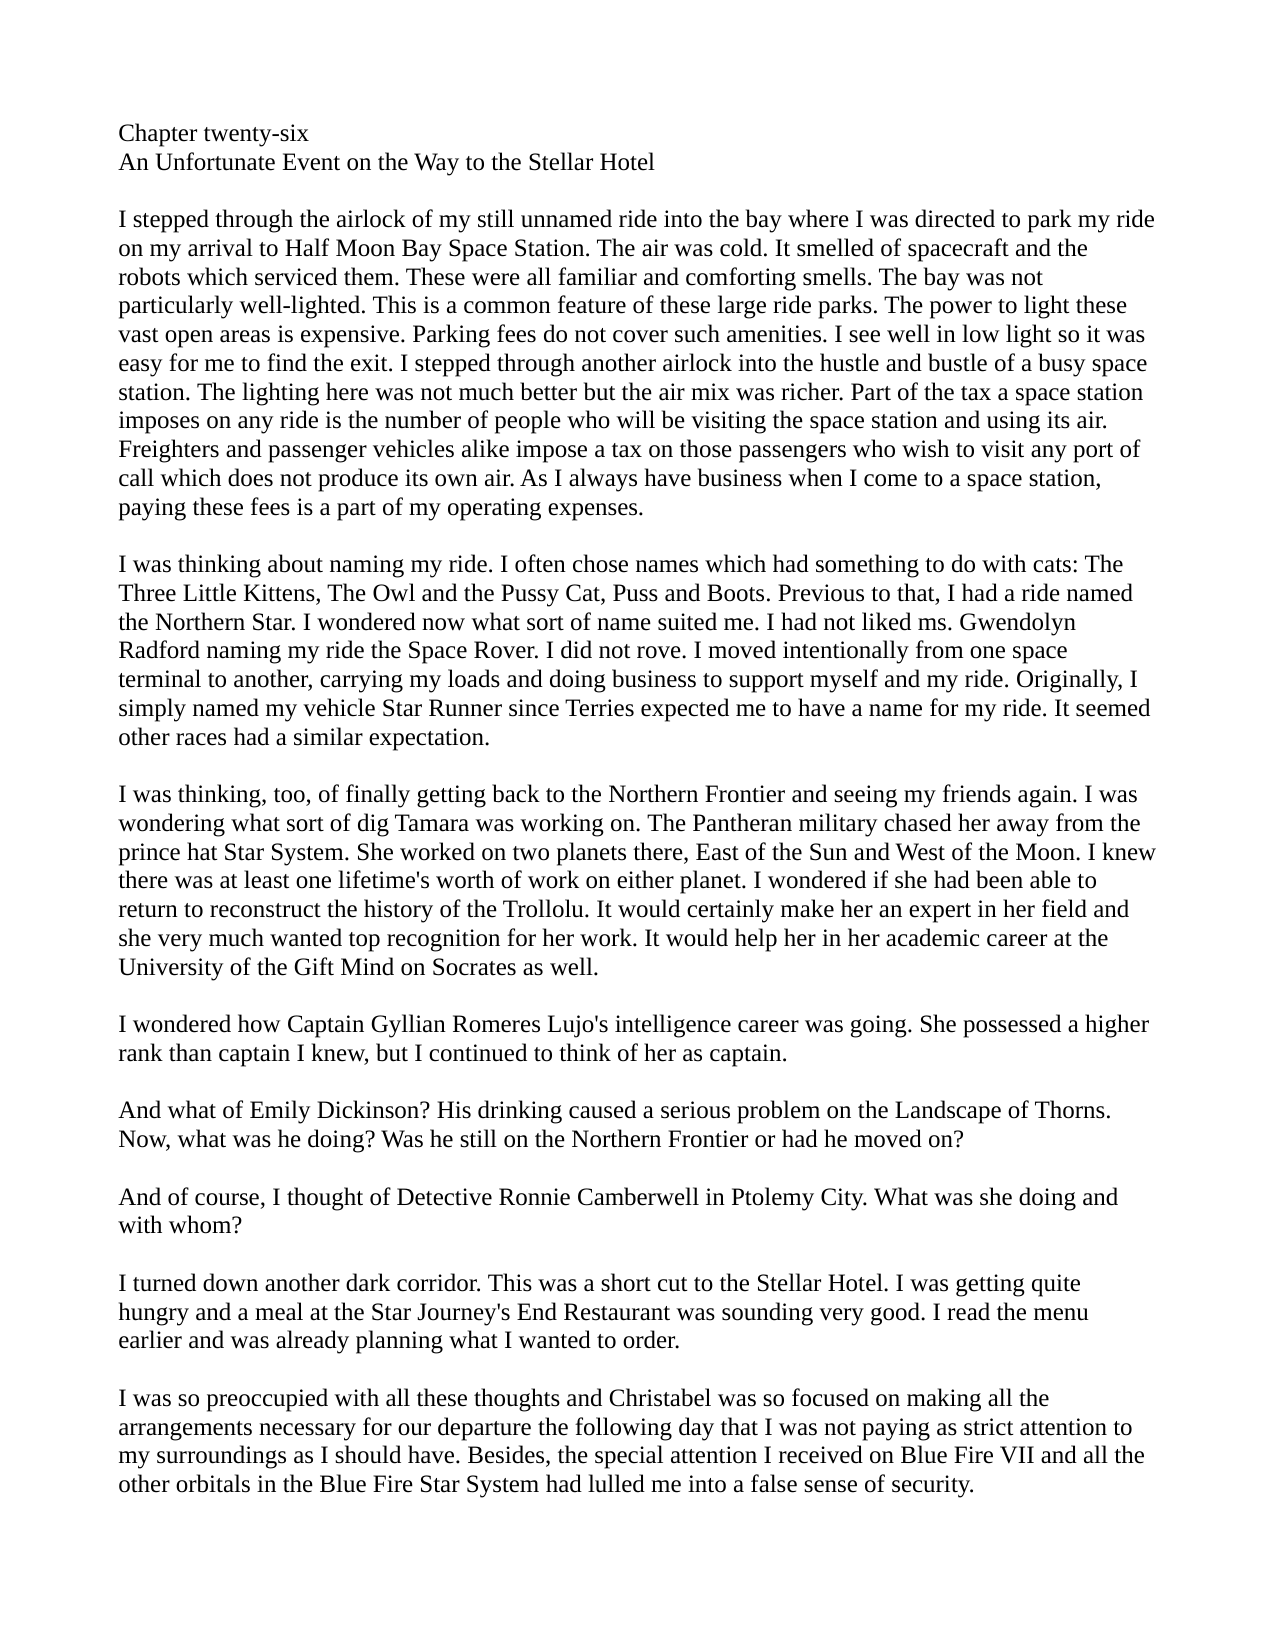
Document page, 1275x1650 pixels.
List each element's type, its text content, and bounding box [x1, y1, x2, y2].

text And what of Emily Dickinson? His drinking caused a serious problem on the Landscape of Thorns. Now, what was he doing? Was he still on the Northern Frontier or had he moved on? [118, 1096, 1157, 1153]
text I stepped through the airlock of my still unnamed ride into the bay where I was directed to park my ride on my arrival to Half Moon Bay Space Station. The air was cold. It smelled of spacecraft and the robots which serviced them. These were all familiar and comforting smells. The bay was not particularly well-lighted. This is a common feature of these large ride parks. The power to light these vast open areas is expensive. Parking fees do not cover such amenities. I see well in low light so it was easy for me to find the exit. I stepped through another airlock into the hustle and bustle of a busy space station. The lighting here was not much better but the air mix was richer. Part of the tax a space station imposes on any ride is the number of people who will be visiting the space station and using its air. Freighters and passenger vehicles alike impose a tax on those passengers who wish to visit any port of call which does not produce its own air. As I always have business when I come to a space station, paying these fees is a part of my operating expenses. [118, 204, 1157, 521]
text And of course, I thought of Detective Ronnie Camberwell in Ptolemy City. What was she doing and with whom? [118, 1182, 1157, 1239]
text I was thinking about naming my ride. I often chose names which had something to do with cats: The Three Little Kittens, The Owl and the Pussy Cat, Puss and Boots. Previous to that, I had a ride named the Northern Star. I wondered now what sort of name suited me. I had not liked ms. Gwendolyn Radford naming my ride the Space Rover. I did not rove. I moved intentionally from one space terminal to another, carrying my loads and doing business to support myself and my ride. Originally, I simply named my vehicle Star Runner since Terries expected me to have a name for my ride. It seemed other races had a similar expectation. [118, 549, 1157, 751]
text I wondered how Captain Gyllian Romeres Lujo's intelligence career was going. She possessed a higher rank than captain I knew, but I continued to think of her as captain. [118, 1009, 1157, 1067]
text I was so preoccupied with all these thoughts and Christabel was so focused on making all the arrangements necessary for our departure the following day that I was not paying as strict attention to my surroundings as I should have. Besides, the special attention I received on Blue Fire VII and all the other orbitals in the Blue Fire Star System had lulled me into a false sense of security. [118, 1383, 1157, 1498]
text I turned down another dark corridor. This was a short cut to the Stellar Hotel. I was getting quite hungry and a meal at the Star Journey's End Restaurant was sounding very good. I read the menu earlier and was already planning what I wanted to order. [118, 1268, 1157, 1354]
text I was thinking, too, of finally getting back to the Northern Frontier and seeing my friends again. I was wondering what sort of dig Tamara was working on. The Pantheran military chased her away from the prince hat Star System. She worked on two planets there, East of the Sun and West of the Moon. I knew there was at least one lifetime's worth of work on either planet. I wondered if she had been able to return to reconstruct the history of the Trollolu. It would certainly make her an expert in her field and she very much wanted top recognition for her work. It would help her in her academic career at the University of the Gift Mind on Socrates as well. [118, 779, 1157, 981]
text Chapter twenty-six [118, 118, 1157, 147]
text An Unfortunate Event on the Way to the Stellar Hotel [118, 147, 1157, 176]
